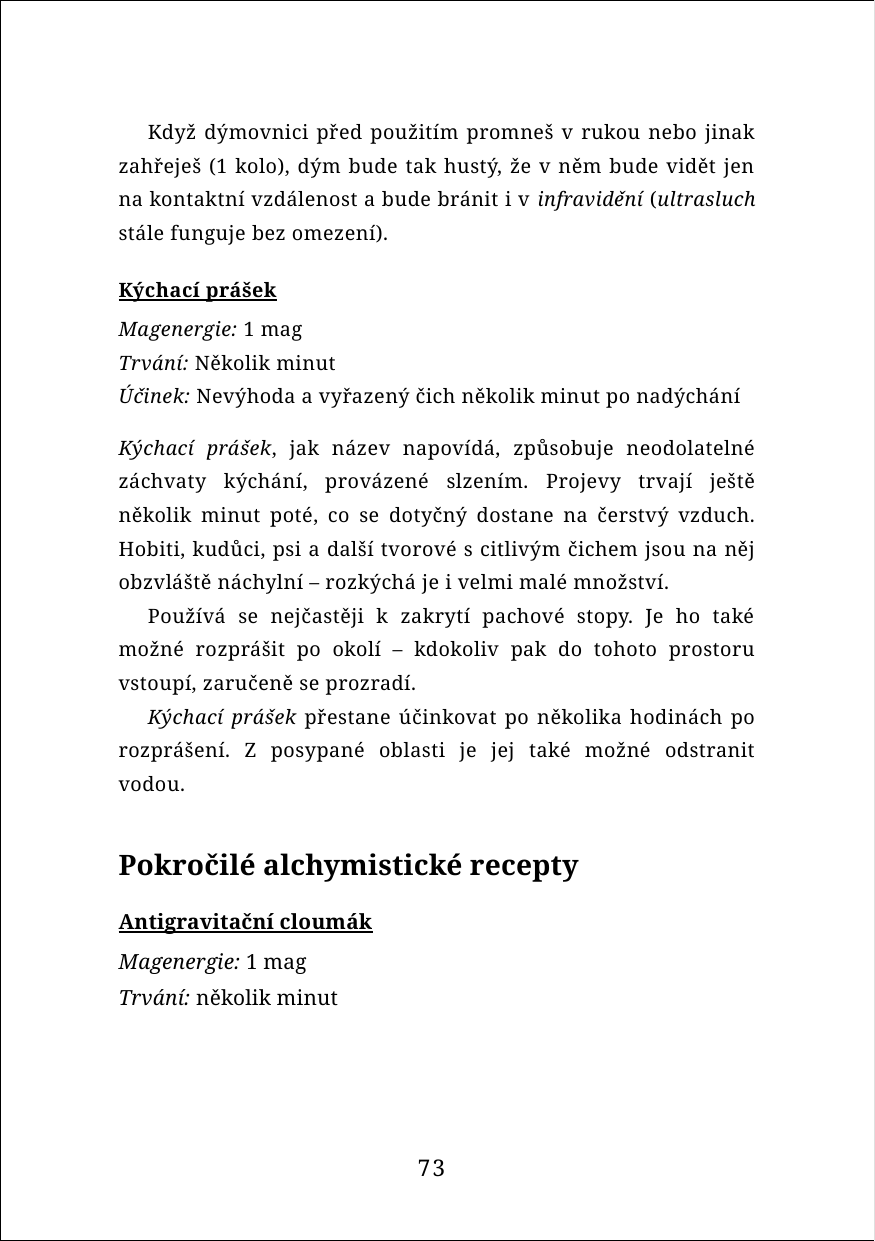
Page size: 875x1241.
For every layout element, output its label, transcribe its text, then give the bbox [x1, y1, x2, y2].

subtitle Kýchací prášek [118, 276, 756, 303]
subtitle Pokročilé alchymistické recepty [118, 845, 756, 884]
subtitle Antigravitační cloumák [118, 907, 756, 936]
text Magenergie: 1 mag Trvání: Několik minut Účinek: Nevýhoda a vyřazený čich několik minut po nadýchání [118, 315, 756, 409]
text Magenergie: 1 mag Trvání: několik minut [118, 947, 756, 1011]
text Když dýmovnici před použitím promneš v rukou nebo jinak zahřeješ (1 kolo), dým bude tak hustý, že v něm bude vidět jen na kontaktní vzdálenost a bude bránit i v infravidění (ultrasluch stále funguje bez omezení). [118, 118, 756, 246]
text Kýchací prášek, jak název napovídá, způsobuje neodolatelné záchvaty kýchání, provázené slzením. Projevy trvají ještě několik minut poté, co se dotyčný dostane na čerstvý vzduch. Hobiti, kudůci, psi a další tvorové s citlivým čichem jsou na něj obzvláště náchylní – rozkýchá je i velmi malé množství. Používá se nejčastěji k zakrytí pachové stopy. Je ho také možné rozprášit po okolí – kdokoliv pak do tohoto prostoru vstoupí, zaručeně se prozradí. Kýchací prášek přestane účinkovat po několika hodinách po rozprášení. Z posypané oblasti je jej také možné odstranit vodou. [118, 434, 756, 797]
